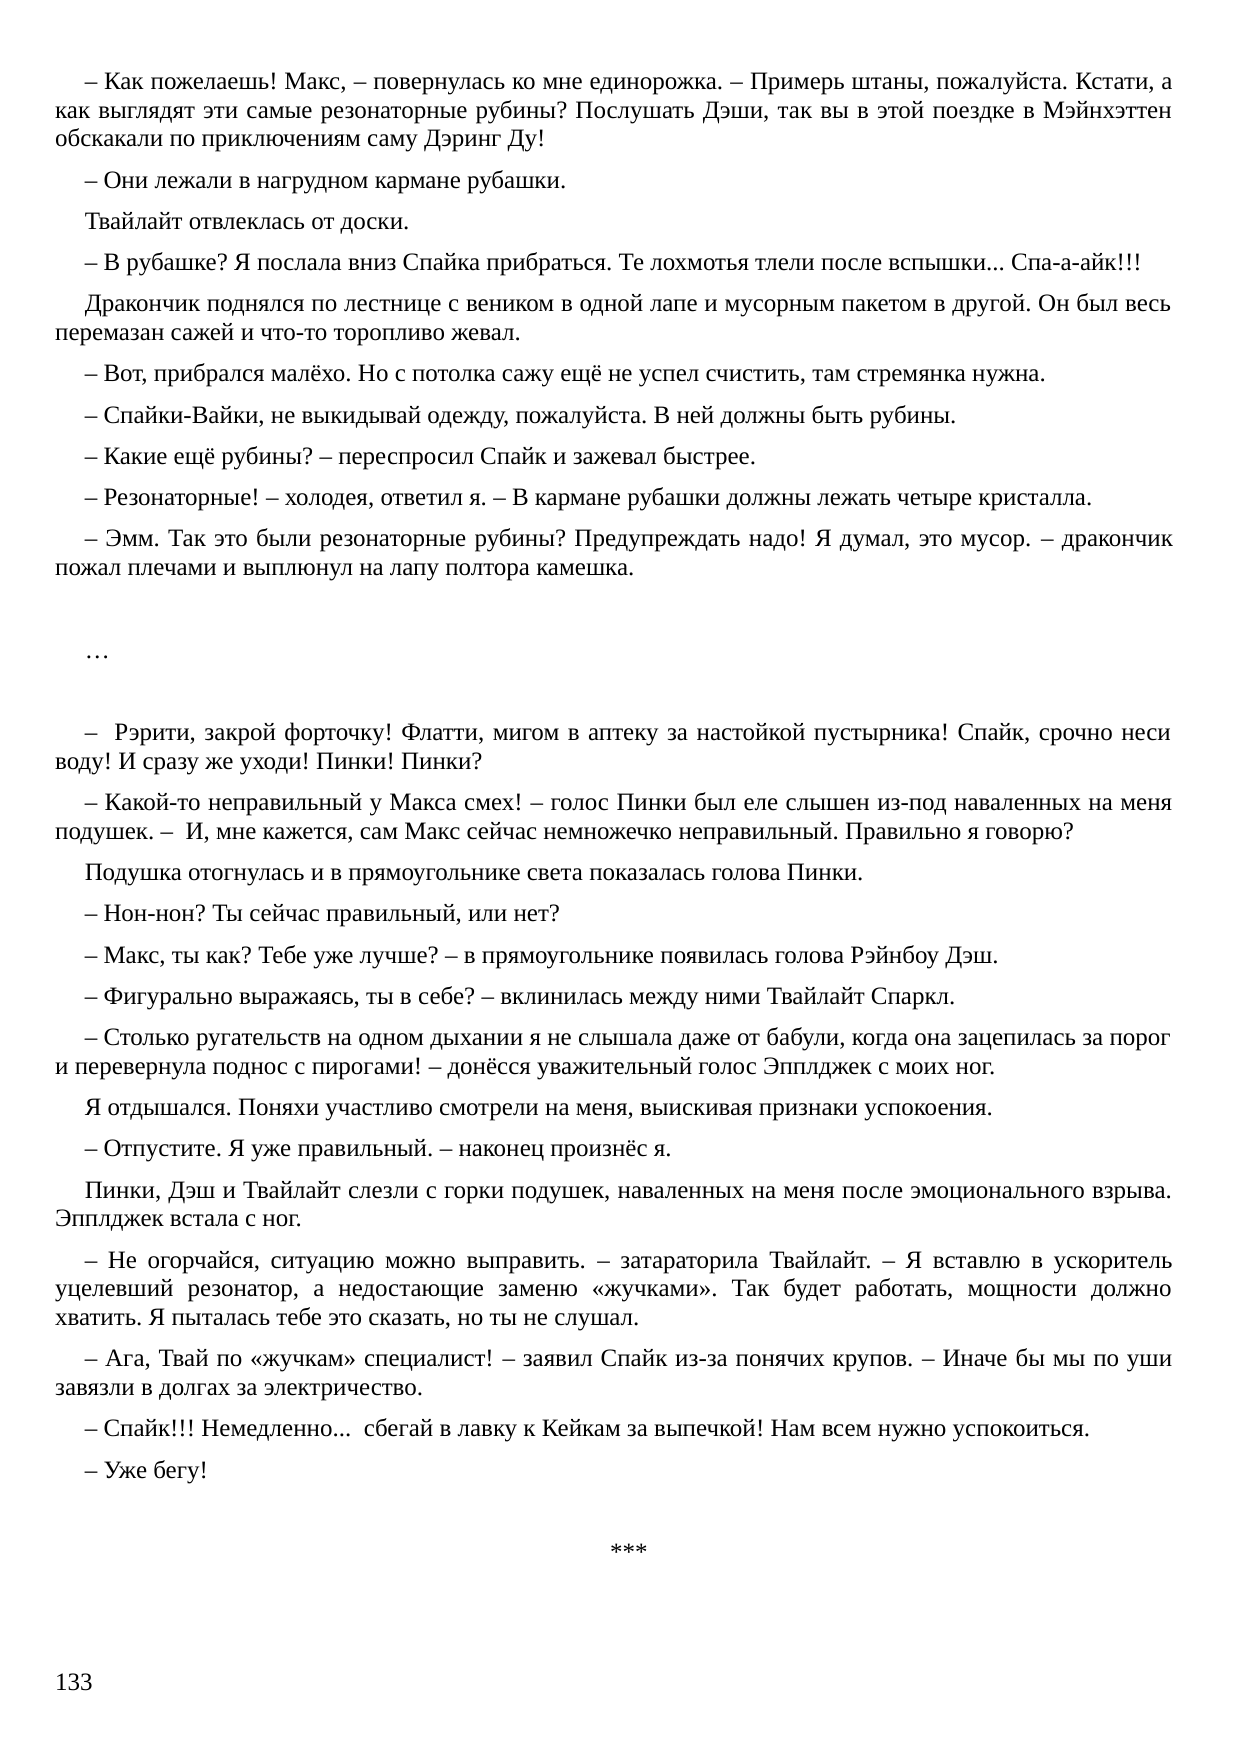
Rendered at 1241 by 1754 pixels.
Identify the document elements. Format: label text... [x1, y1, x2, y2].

text – Не огорчайся, ситуацию можно выправить. – затараторила Твайлайт. – Я вставлю в ускоритель уцелевший резонатор, а недостающие заменю «жучками». Так будет работать, мощности должно хватить. Я пыталась тебе это сказать, но ты не слушал. [55, 1245, 1173, 1331]
text – Они лежали в нагрудном кармане рубашки. [55, 165, 1173, 193]
text – Какие ещё рубины? – переспросил Спайк и зажевал быстрее. [55, 441, 1173, 470]
text – Эмм. Так это были резонаторные рубины? Предупреждать надо! Я думал, это мусор. – дракончик пожал плечами и выплюнул на лапу полтора камешка. [55, 523, 1173, 581]
text – Рэрити, закрой форточку! Флатти, мигом в аптеку за настойкой пустырника! Спайк, срочно неси воду! И сразу же уходи! Пинки! Пинки? [55, 717, 1173, 775]
text Пинки, Дэш и Твайлайт слезли с горки подушек, наваленных на меня после эмоционального взрыва. Эпплджек встала с ног. [55, 1175, 1173, 1232]
text – Уже бегу! [55, 1455, 1173, 1483]
text – Отпустите. Я уже правильный. – наконец произнёс я. [55, 1133, 1173, 1162]
text – В рубашке? Я послала вниз Спайка прибраться. Те лохмотья тлели после вспышки... Спа-а-айк!!! [55, 247, 1173, 276]
text Я отдышался. Поняхи участливо смотрели на меня, выискивая признаки успокоения. [55, 1092, 1173, 1121]
text – Макс, ты как? Тебе уже лучше? – в прямоугольнике появилась голова Рэйнбоу Дэш. [55, 940, 1173, 968]
text – Фигурально выражаясь, ты в себе? – вклинилась между ними Твайлайт Спаркл. [55, 981, 1173, 1010]
text *** [55, 1537, 1173, 1566]
text … [55, 635, 1173, 663]
text – Ага, Твай по «жучкам» специалист! – заявил Спайк из-за понячих крупов. – Иначе бы мы по уши завязли в долгах за электричество. [55, 1343, 1173, 1401]
text – Спайк!!! Немедленно... сбегай в лавку к Кейкам за выпечкой! Нам всем нужно успокоиться. [55, 1413, 1173, 1442]
text – Вот, прибрался малёхо. Но с потолка сажу ещё не успел счистить, там стремянка нужна. [55, 358, 1173, 387]
text – Столько ругательств на одном дыхании я не слышала даже от бабули, когда она зацепилась за порог и перевернула поднос с пирогами! – донёсся уважительный голос Эпплджек с моих ног. [55, 1022, 1173, 1080]
text Твайлайт отвлеклась от доски. [55, 206, 1173, 235]
text Дракончик поднялся по лестнице с веником в одной лапе и мусорным пакетом в другой. Он был весь перемазан сажей и что-то торопливо жевал. [55, 288, 1173, 346]
text – Как пожелаешь! Макс, – повернулась ко мне единорожка. – Примерь штаны, пожалуйста. Кстати, а как выглядят эти самые резонаторные рубины? Послушать Дэши, так вы в этой поездке в Мэйнхэттен обскакали по приключениям саму Дэринг Ду! [55, 66, 1173, 152]
text – Резонаторные! – холодея, ответил я. – В кармане рубашки должны лежать четыре кристалла. [55, 482, 1173, 511]
text – Спайки-Вайки, не выкидывай одежду, пожалуйста. В ней должны быть рубины. [55, 400, 1173, 428]
text Подушка отогнулась и в прямоугольнике света показалась голова Пинки. [55, 857, 1173, 886]
text – Какой-то неправильный у Макса смех! – голос Пинки был еле слышен из-под наваленных на меня подушек. – И, мне кажется, сам Макс сейчас немножечко неправильный. Правильно я говорю? [55, 787, 1173, 845]
text – Нон-нон? Ты сейчас правильный, или нет? [55, 898, 1173, 927]
